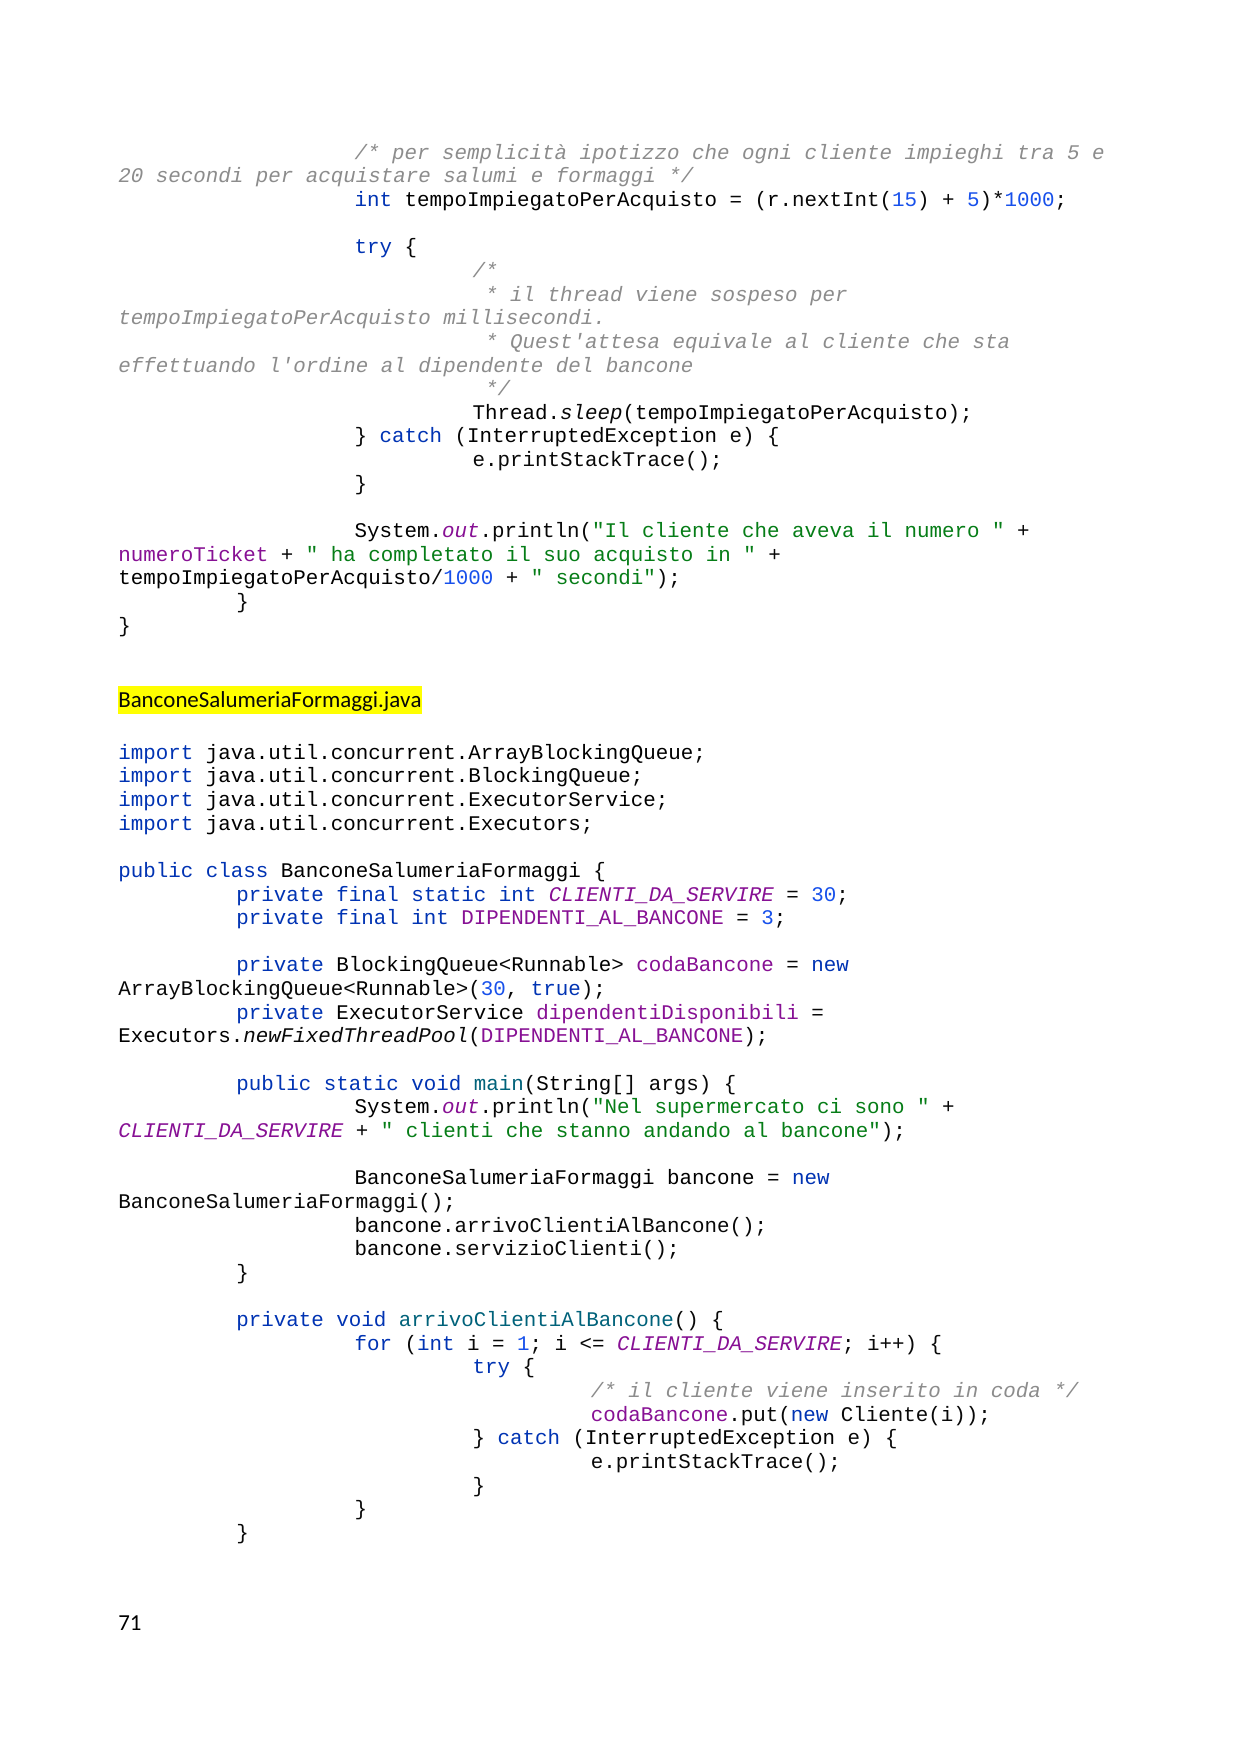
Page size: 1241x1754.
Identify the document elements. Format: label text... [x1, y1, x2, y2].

text BanconeSalumeriaFormaggi.java [118, 686, 1122, 714]
text import java.util.concurrent.ArrayBlockingQueue; import java.util.concurrent.BlockingQueue; import java.util.concurrent.ExecutorService; import java.util.concurrent.Executors; public class BanconeSalumeriaFormaggi { private final static int CLIENTI_DA_SERVIRE = 30; private final int DIPENDENTI_AL_BANCONE = 3; private BlockingQueue<Runnable> codaBancone = new ArrayBlockingQueue<Runnable>(30, true); private ExecutorService dipendentiDisponibili = Executors.newFixedThreadPool(DIPENDENTI_AL_BANCONE); public static void main(String[] args) { System.out.println("Nel supermercato ci sono " + CLIENTI_DA_SERVIRE + " clienti che stanno andando al bancone"); BanconeSalumeriaFormaggi bancone = new BanconeSalumeriaFormaggi(); bancone.arrivoClientiAlBancone(); bancone.servizioClienti(); } private void arrivoClientiAlBancone() { for (int i = 1; i <= CLIENTI_DA_SERVIRE; i++) { try { /* il cliente viene inserito in coda */ codaBancone.put(new Cliente(i)); } catch (InterruptedException e) { e.printStackTrace(); } } } [118, 742, 1122, 1569]
text /* per semplicità ipotizzo che ogni cliente impieghi tra 5 e 20 secondi per acquistare salumi e formaggi */ int tempoImpiegatoPerAcquisto = (r.nextInt(15) + 5)*1000; try { /* * il thread viene sospeso per tempoImpiegatoPerAcquisto millisecondi. * Quest'attesa equivale al cliente che sta effettuando l'ordine al dipendente del bancone */ Thread.sleep(tempoImpiegatoPerAcquisto); } catch (InterruptedException e) { e.printStackTrace(); } System.out.println("Il cliente che aveva il numero " + numeroTicket + " ha completato il suo acquisto in " + tempoImpiegatoPerAcquisto/1000 + " secondi"); } } [118, 118, 1122, 638]
